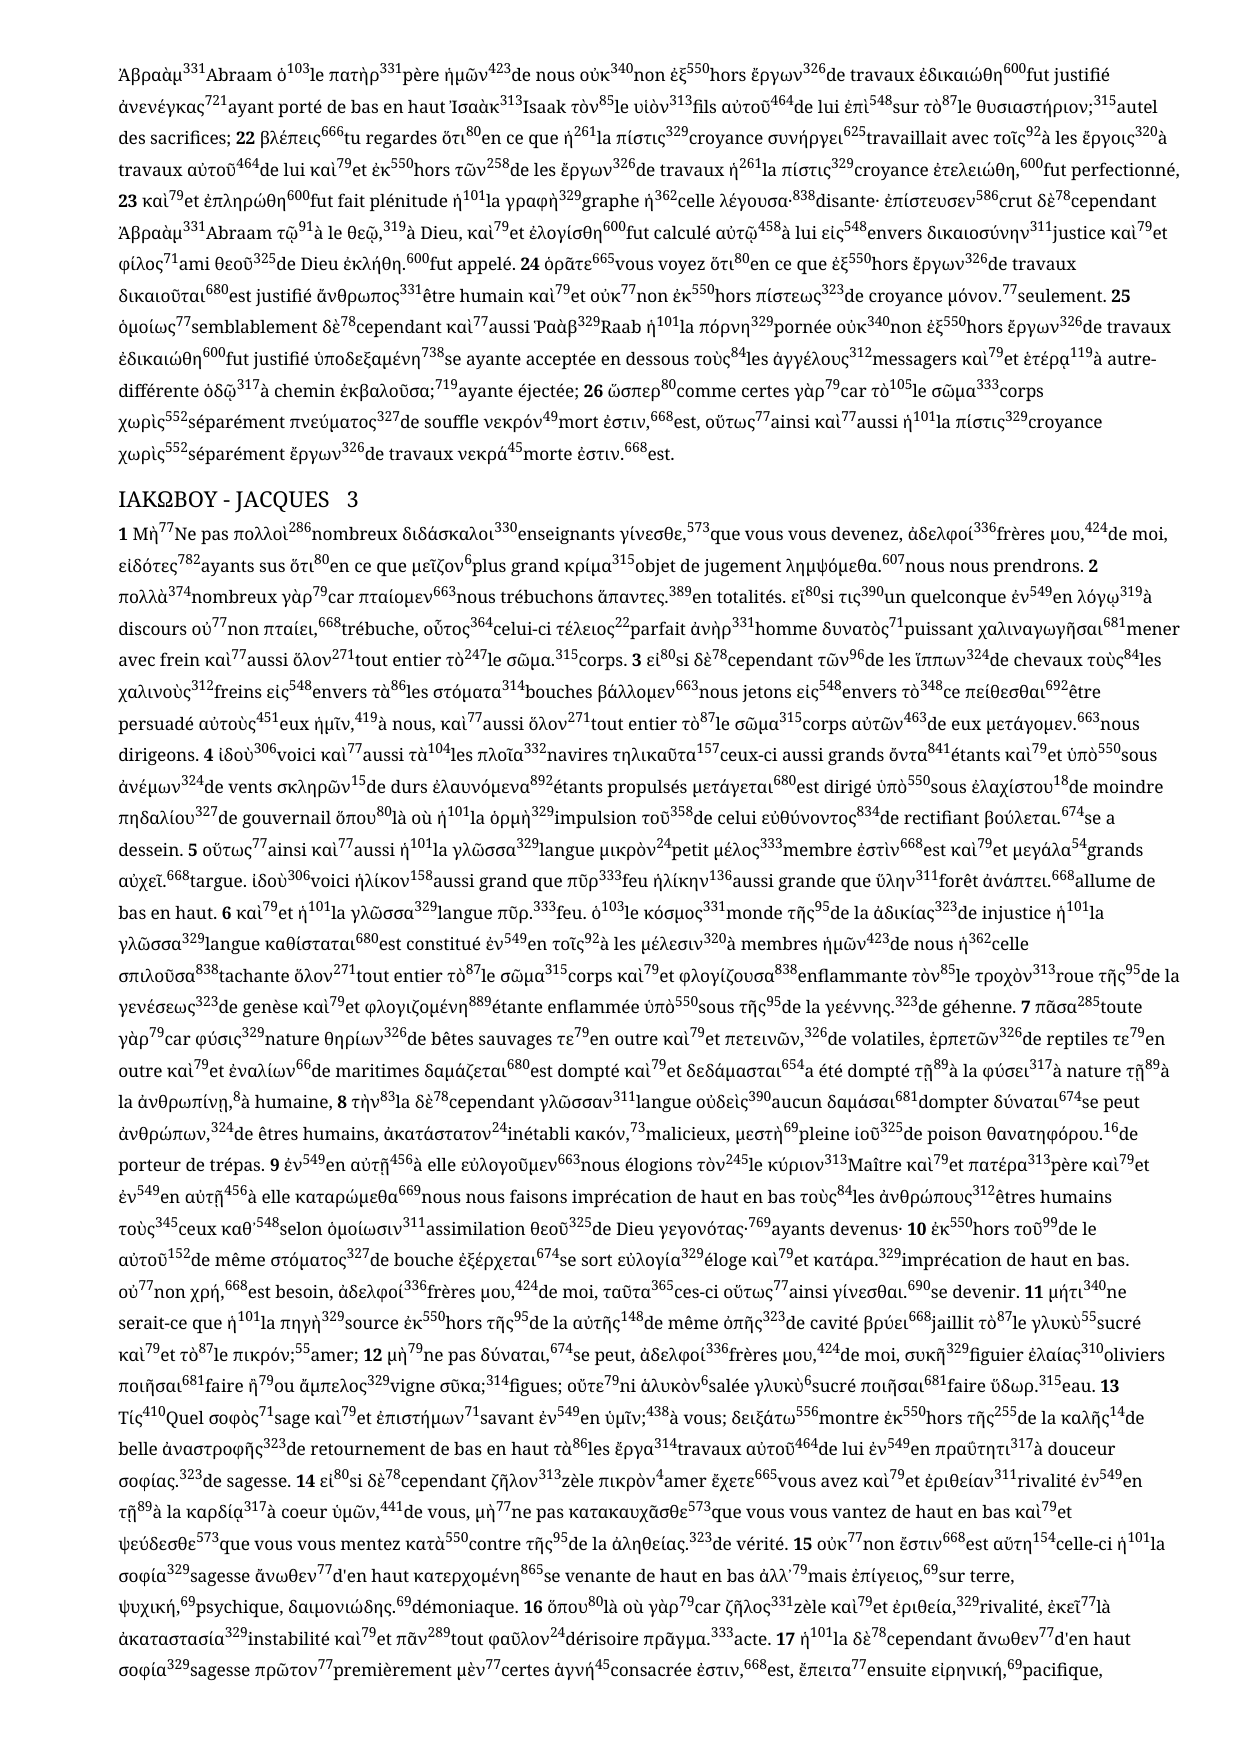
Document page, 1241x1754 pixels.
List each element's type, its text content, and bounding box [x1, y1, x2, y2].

text 1 Ἀδελφοί336Frères μου,424de moi, μὴ77ne pas ἐν549en προσωπολημψίαις316à réceptions de faces ἔχετε569ayez τὴν83la πίστιν311croyance τοῦ97de le κυρίου325de Maître ἡμῶν423de nous Ἰησοῦ325de Iésous Χριστοῦ325de Christ τῆς95de la δόξης.323de gloire. 2 ἐὰν80si le cas échéant γὰρ79car εἰσέλθῃ899que vienne à l'intérieur εἰς548envers συναγωγὴν311synagogue ὑμῶν441de vous ἀνὴρ331homme χρυσοδακτύλιος22d'anneau d'or ἐν549en ἐσθῆτι317à habillement λαμπρᾷ,8à brillante, εἰσέλθῃ899que vienne à l'intérieur δὲ78cependant καὶ77aussi πτωχὸς71pauvre ἐν549en ῥυπαρᾷ8à sale ἐσθῆτι,317à habillement, 3 ἐπιβλέψητε896que vous regardiez sur δὲ78cependant ἐπὶ548sur τὸν346celui φοροῦντα822colportant τὴν83la ἐσθῆτα311habillement τὴν83la λαμπρὰν2brillante καὶ79et εἴπητε·896que vous disiez· σὺ448toi κάθου574te sois assis ὧδε77ici καλῶς,77bellement, καὶ79et τῷ91à le πτωχῷ59à pauvre εἴπητε·896que vous disiez· σὺ448toi στῆθι554dresse ἢ79ou κάθου574te sois assis ἐκεῖ77là ὑπὸ548sous τὸ87le ὑποπόδιόν315sous-pied μου,424de moi, 4 οὐ340non διεκρίθητε597vous fûtes jugé à travers ἐν549en ἑαυτοῖς519à vous-mêmes καὶ79et ἐγένεσθε589vous vous devîntes κριταὶ330juges διαλογισμῶν324de calculs au-travers πονηρῶν;15de méchants; 5 ἀκούσατε,553écoutez, ἀδελφοί336frères μου424de moi ἀγαπητοί·26aimés· οὐχ340non ὁ103le θεὸς331Dieu ἐξελέξατο592se élut τοὺς84les πτωχοὺς52pauvres τῷ91à le κόσμῳ319à monde πλουσίους52riches ἐν549en πίστει317à croyance καὶ79et κληρονόμους312héritiers τῆς95de la βασιλείας323de royauté ἧς490de laquelle ἐπηγγείλατο592se promit τοῖς351à ceux ἀγαπῶσιν827à aimants αὐτόν;452lui; 6 ὑμεῖς447vous δὲ78cependant ἠτιμάσατε583vous dévalorisâtes τὸν85le πτωχόν.53pauvre. οὐχ340non οἱ102les πλούσιοι70riches καταδυναστεύουσιν667règnent en dynastes de haut en bas ὑμῶν441de vous καὶ79et αὐτοὶ468eux ἕλκουσιν667tirent ὑμᾶς436vous εἰς548envers κριτήρια;314critères; 7 οὐκ340non αὐτοὶ468eux βλασφημοῦσιν667blasphèment τὸ87le καλὸν6beau ὄνομα315nom τὸ348ce ἐπικληθὲν746ayant été surnommé ἐφ᾽548sur ὑμᾶς;436vous; 8 Εἰ80Si μέντοι79néanmoins νόμον313loi τελεῖτε665vous achevez βασιλικὸν53royalique κατὰ548selon τὴν83la γραφήν·311graphe· ἀγαπήσεις604tu aimeras τὸν85le πλησίον53prochain σου442de toi ὡς80comme σεαυτόν,516toi-même, καλῶς77bellement ποιεῖτε·665vous faites· 9 εἰ80si δὲ78cependant προσωπολημπτεῖτε,665vous recevez selon la face, ἁμαρτίαν311faute ἐργάζεσθε671vous vous mettez au travail ἐλεγχόμενοι890étants réfutés ὑπὸ550sous τοῦ97de le νόμου325de loi ὡς80comme παραβάται.330transgresseurs. 10 ὅστις498lequel un quelconque γὰρ79car ὅλον269tout entier τὸν85le νόμον313loi τηρήσῃ,899que garde, πταίσῃ899que trébuche δὲ78cependant ἐν549en ἑνί,61à un, γέγονεν642a devenu πάντων385de tous ἔνοχος.71tenu au-dedans. 11 ὁ364celui γὰρ79car εἰπών·721ayant dit· μὴ77ne pas μοιχεύσῃς,897que tu adultères, εἶπεν586dit καί·77aussi· μὴ77ne pas φονεύσῃς·897que tu meurtrisses· εἰ80si δὲ78cependant οὐ77non μοιχεύεις,666tu adultères, φονεύεις666tu meurtris δέ,78cependant, γέγονας640tu as devenu παραβάτης331transgresseur νόμου.325de loi. 12 Οὕτως77Ainsi λαλεῖτε569bavardez καὶ79et οὕτως77ainsi ποιεῖτε569faites ὡς80comme διὰ550par νόμου325de loi ἐλευθερίας323de liberté μέλλοντες839imminants κρίνεσθαι.692être jugé. 13 ἡ101la γὰρ79car κρίσις329jugement ἀνέλεος45sans miséricorde τῷ352à celui μὴ77ne pas ποιήσαντι713à ayant fait ἔλεος·315miséricorde· κατακαυχᾶται674se vante de haut en bas ἔλεος333miséricorde κρίσεως.323de jugement. 14 Τί412Quel τὸ105le ὄφελος,333dividende, ἀδελφοί336frères μου,424de moi, ἐὰν80si le cas échéant πίστιν311croyance λέγῃ921que dise τις390un quelconque ἔχειν,689avoir, ἔργα314travaux δὲ78cependant μὴ77ne pas ἔχῃ;921que ait; μὴ340ne pas δύναται674se peut ἡ101la πίστις329croyance σῶσαι681sauver αὐτόν;452lui; 15 ἐὰν80si le cas échéant ἀδελφὸς331frère ἢ79ou ἀδελφὴ329soeur γυμνοὶ46nus ὑπάρχωσιν920que subsistent καὶ79et λειπόμενοι866se laissants τῆς95de la ἐφημέρου14de éphémère τροφῆς,323de nourriture, 16 εἴπῃ899que dise δέ78cependant τις390un quelconque αὐτοῖς457à eux ἐξ550hors ὑμῶν·441de vous· ὑπάγετε569dirigez en arrière ἐν549en εἰρήνῃ,317à paix, θερμαίνεσθε573que vous vous chauffez καὶ79et χορτάζεσθε,573que vous vous fourragez, μὴ77ne pas δῶτε896que vous donniez δὲ78cependant αὐτοῖς457à eux τὰ86les ἐπιτήδεια54nécessaires τοῦ259de le σώματος,327de corps, τί412quel τὸ105le ὄφελος;333dividende; 17 οὕτως77ainsi καὶ77aussi ἡ101la πίστις,329croyance, ἐὰν80si le cas échéant μὴ77ne pas ἔχῃ921que ait ἔργα,314travaux, νεκρά45morte ἐστιν668est καθ᾽548selon ἑαυτήν.526elle-même. 18 Ἀλλ᾽79Mais ἐρεῖ606dira τις·390un quelconque· σὺ448toi πίστιν311croyance ἔχεις,666tu as, κἀγὼ431et moi ἔργα314travaux ἔχω.664j'ai. δεῖξόν554montre μοι420à moi τὴν83la πίστιν311croyance σου442de toi χωρὶς552séparément τῶν98de les ἔργων,326de travaux, κἀγώ431et moi σοι439à toi δείξω602je montrerai ἐκ550hors τῶν98de les ἔργων326de travaux μου424de moi τὴν83la πίστιν.311croyance. 19 σὺ448toi πιστεύεις666tu crois ὅτι80en ce que εἷς47un ἐστιν668est ὁ103le θεός,331Dieu, καλῶς77bellement ποιεῖς·666tu fais· καὶ77aussi τὰ104les δαιμόνια332démons πιστεύουσιν667croient καὶ79et φρίσσουσιν.667frissonnent. 20 Θέλεις666Tu veux δὲ78cependant γνῶναι,681connaître, ὦ304O ἄνθρωπε337être humain κενέ,27vide, ὅτι80en ce que ἡ101la πίστις329croyance χωρὶς552séparément τῶν98de les ἔργων326de travaux ἀργή45sans travail ἐστιν;668est; 21 Ἀβραὰμ331Abraam ὁ103le πατὴρ331père ἡμῶν423de nous οὐκ340non ἐξ550hors ἔργων326de travaux ἐδικαιώθη600fut justifié ἀνενέγκας721ayant porté de bas en haut Ἰσαὰκ313Isaak τὸν85le υἱὸν313fils αὐτοῦ464de lui ἐπὶ548sur τὸ87le θυσιαστήριον;315autel des sacrifices; 22 βλέπεις666tu regardes ὅτι80en ce que ἡ261la πίστις329croyance συνήργει625travaillait avec τοῖς92à les ἔργοις320à travaux αὐτοῦ464de lui καὶ79et ἐκ550hors τῶν258de les ἔργων326de travaux ἡ261la πίστις329croyance ἐτελειώθη,600fut perfectionné, 23 καὶ79et ἐπληρώθη600fut fait plénitude ἡ101la γραφὴ329graphe ἡ362celle λέγουσα·838disante· ἐπίστευσεν586crut δὲ78cependant Ἀβραὰμ331Abraam τῷ91à le θεῷ,319à Dieu, καὶ79et ἐλογίσθη600fut calculé αὐτῷ458à lui εἰς548envers δικαιοσύνην311justice καὶ79et φίλος71ami θεοῦ325de Dieu ἐκλήθη.600fut appelé. 24 ὁρᾶτε665vous voyez ὅτι80en ce que ἐξ550hors ἔργων326de travaux δικαιοῦται680est justifié ἄνθρωπος331être humain καὶ79et οὐκ77non ἐκ550hors πίστεως323de croyance μόνον.77seulement. 25 ὁμοίως77semblablement δὲ78cependant καὶ77aussi Ῥαὰβ329Raab ἡ101la πόρνη329pornée οὐκ340non ἐξ550hors ἔργων326de travaux ἐδικαιώθη600fut justifié ὑποδεξαμένη738se ayante acceptée en dessous τοὺς84les ἀγγέλους312messagers καὶ79et ἑτέρᾳ119à autre-différente ὁδῷ317à chemin ἐκβαλοῦσα;719ayante éjectée; 26 ὥσπερ80comme certes γὰρ79car τὸ105le σῶμα333corps χωρὶς552séparément πνεύματος327de souffle νεκρόν49mort ἐστιν,668est, οὕτως77ainsi καὶ77aussi ἡ101la πίστις329croyance χωρὶς552séparément ἔργων326de travaux νεκρά45morte ἐστιν.668est. [118, 59, 1181, 465]
text ΙΑΚΩΒΟΥ - JACQUES 3 [118, 484, 1181, 514]
text 1 Μὴ77Ne pas πολλοὶ286nombreux διδάσκαλοι330enseignants γίνεσθε,573que vous vous devenez, ἀδελφοί336frères μου,424de moi, εἰδότες782ayants sus ὅτι80en ce que μεῖζον6plus grand κρίμα315objet de jugement λημψόμεθα.607nous nous prendrons. 2 πολλὰ374nombreux γὰρ79car πταίομεν663nous trébuchons ἅπαντες.389en totalités. εἴ80si τις390un quelconque ἐν549en λόγῳ319à discours οὐ77non πταίει,668trébuche, οὗτος364celui-ci τέλειος22parfait ἀνὴρ331homme δυνατὸς71puissant χαλιναγωγῆσαι681mener avec frein καὶ77aussi ὅλον271tout entier τὸ247le σῶμα.315corps. 3 εἰ80si δὲ78cependant τῶν96de les ἵππων324de chevaux τοὺς84les χαλινοὺς312freins εἰς548envers τὰ86les στόματα314bouches βάλλομεν663nous jetons εἰς548envers τὸ348ce πείθεσθαι692être persuadé αὐτοὺς451eux ἡμῖν,419à nous, καὶ77aussi ὅλον271tout entier τὸ87le σῶμα315corps αὐτῶν463de eux μετάγομεν.663nous dirigeons. 4 ἰδοὺ306voici καὶ77aussi τὰ104les πλοῖα332navires τηλικαῦτα157ceux-ci aussi grands ὄντα841étants καὶ79et ὑπὸ550sous ἀνέμων324de vents σκληρῶν15de durs ἐλαυνόμενα892étants propulsés μετάγεται680est dirigé ὑπὸ550sous ἐλαχίστου18de moindre πηδαλίου327de gouvernail ὅπου80là où ἡ101la ὁρμὴ329impulsion τοῦ358de celui εὐθύνοντος834de rectifiant βούλεται.674se a dessein. 5 οὕτως77ainsi καὶ77aussi ἡ101la γλῶσσα329langue μικρὸν24petit μέλος333membre ἐστὶν668est καὶ79et μεγάλα54grands αὐχεῖ.668targue. ἰδοὺ306voici ἡλίκον158aussi grand que πῦρ333feu ἡλίκην136aussi grande que ὕλην311forêt ἀνάπτει.668allume de bas en haut. 6 καὶ79et ἡ101la γλῶσσα329langue πῦρ.333feu. ὁ103le κόσμος331monde τῆς95de la ἀδικίας323de injustice ἡ101la γλῶσσα329langue καθίσταται680est constitué ἐν549en τοῖς92à les μέλεσιν320à membres ἡμῶν423de nous ἡ362celle σπιλοῦσα838tachante ὅλον271tout entier τὸ87le σῶμα315corps καὶ79et φλογίζουσα838enflammante τὸν85le τροχὸν313roue τῆς95de la γενέσεως323de genèse καὶ79et φλογιζομένη889étante enflammée ὑπὸ550sous τῆς95de la γεέννης.323de géhenne. 7 πᾶσα285toute γὰρ79car φύσις329nature θηρίων326de bêtes sauvages τε79en outre καὶ79et πετεινῶν,326de volatiles, ἑρπετῶν326de reptiles τε79en outre καὶ79et ἐναλίων66de maritimes δαμάζεται680est dompté καὶ79et δεδάμασται654a été dompté τῇ89à la φύσει317à nature τῇ89à la ἀνθρωπίνῃ,8à humaine, 8 τὴν83la δὲ78cependant γλῶσσαν311langue οὐδεὶς390aucun δαμάσαι681dompter δύναται674se peut ἀνθρώπων,324de êtres humains, ἀκατάστατον24inétabli κακόν,73malicieux, μεστὴ69pleine ἰοῦ325de poison θανατηφόρου.16de porteur de trépas. 9 ἐν549en αὐτῇ456à elle εὐλογοῦμεν663nous élogions τὸν245le κύριον313Maître καὶ79et πατέρα313père καὶ79et ἐν549en αὐτῇ456à elle καταρώμεθα669nous nous faisons imprécation de haut en bas τοὺς84les ἀνθρώπους312êtres humains τοὺς345ceux καθ᾽548selon ὁμοίωσιν311assimilation θεοῦ325de Dieu γεγονότας·769ayants devenus· 10 ἐκ550hors τοῦ99de le αὐτοῦ152de même στόματος327de bouche ἐξέρχεται674se sort εὐλογία329éloge καὶ79et κατάρα.329imprécation de haut en bas. οὐ77non χρή,668est besoin, ἀδελφοί336frères μου,424de moi, ταῦτα365ces-ci οὕτως77ainsi γίνεσθαι.690se devenir. 11 μήτι340ne serait-ce que ἡ101la πηγὴ329source ἐκ550hors τῆς95de la αὐτῆς148de même ὀπῆς323de cavité βρύει668jaillit τὸ87le γλυκὺ55sucré καὶ79et τὸ87le πικρόν;55amer; 12 μὴ79ne pas δύναται,674se peut, ἀδελφοί336frères μου,424de moi, συκῆ329figuier ἐλαίας310oliviers ποιῆσαι681faire ἢ79ou ἄμπελος329vigne σῦκα;314figues; οὔτε79ni ἁλυκὸν6salée γλυκὺ6sucré ποιῆσαι681faire ὕδωρ.315eau. 13 Τίς410Quel σοφὸς71sage καὶ79et ἐπιστήμων71savant ἐν549en ὑμῖν;438à vous; δειξάτω556montre ἐκ550hors τῆς255de la καλῆς14de belle ἀναστροφῆς323de retournement de bas en haut τὰ86les ἔργα314travaux αὐτοῦ464de lui ἐν549en πραΰτητι317à douceur σοφίας.323de sagesse. 14 εἰ80si δὲ78cependant ζῆλον313zèle πικρὸν4amer ἔχετε665vous avez καὶ79et ἐριθείαν311rivalité ἐν549en τῇ89à la καρδίᾳ317à coeur ὑμῶν,441de vous, μὴ77ne pas κατακαυχᾶσθε573que vous vous vantez de haut en bas καὶ79et ψεύδεσθε573que vous vous mentez κατὰ550contre τῆς95de la ἀληθείας.323de vérité. 15 οὐκ77non ἔστιν668est αὕτη154celle-ci ἡ101la σοφία329sagesse ἄνωθεν77d'en haut κατερχομένη865se venante de haut en bas ἀλλ᾽79mais ἐπίγειος,69sur terre, ψυχική,69psychique, δαιμονιώδης.69démoniaque. 16 ὅπου80là où γὰρ79car ζῆλος331zèle καὶ79et ἐριθεία,329rivalité, ἐκεῖ77là ἀκαταστασία329instabilité καὶ79et πᾶν289tout φαῦλον24dérisoire πρᾶγμα.333acte. 17 ἡ101la δὲ78cependant ἄνωθεν77d'en haut σοφία329sagesse πρῶτον77premièrement μὲν77certes ἁγνή45consacrée ἐστιν,668est, ἔπειτα77ensuite εἰρηνική,69pacifique, ἐπιεικής,69modérée, εὐπειθής,69obéissante, μεστὴ69pleine ἐλέους327de miséricorde καὶ79et καρπῶν324de fruits ἀγαθῶν,15de bons, ἀδιάκριτος,69sans jugement au travers, ἀνυπόκριτος.69sans hypocrisie. 18 καρπὸς331fruit δὲ78cependant δικαιοσύνης323de justice ἐν549en εἰρήνῃ317à paix σπείρεται680est semé τοῖς351à ceux ποιοῦσιν827à faisants εἰρήνην.311paix. [118, 518, 1181, 1682]
